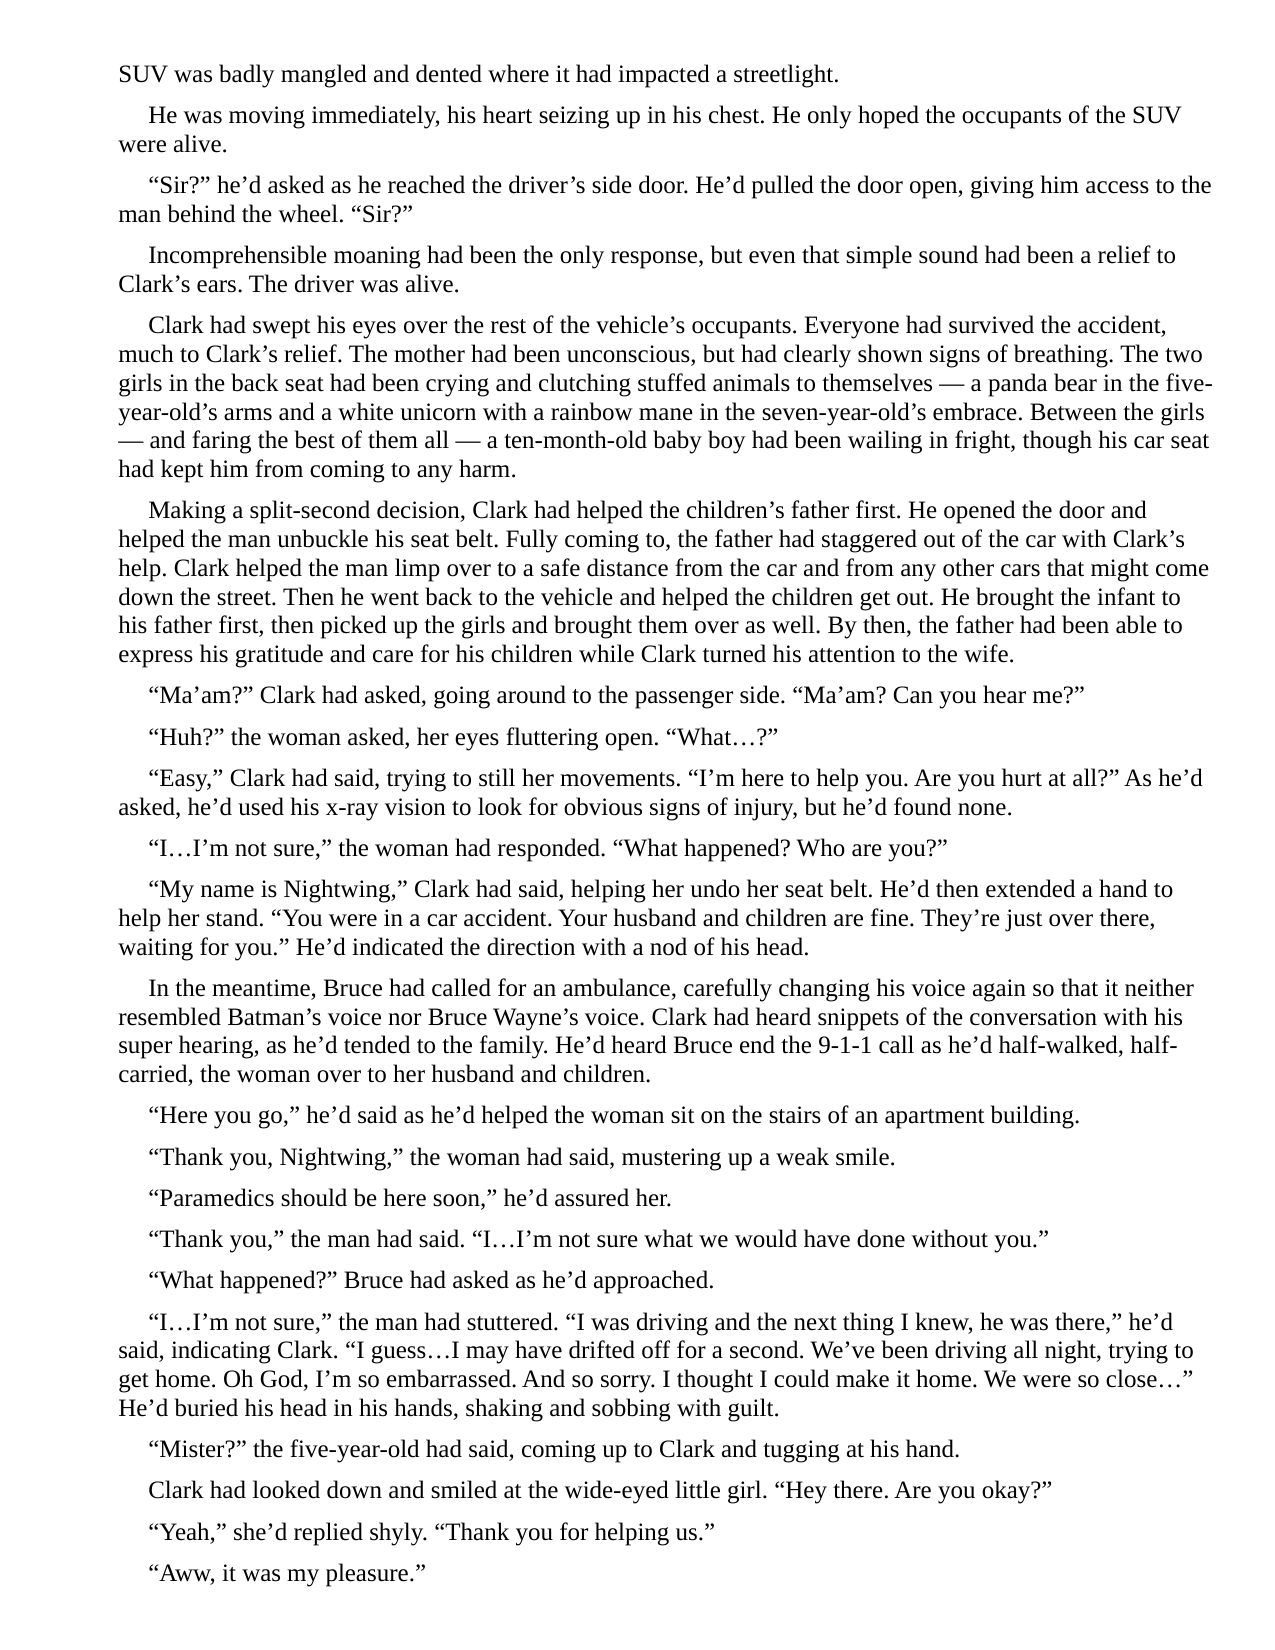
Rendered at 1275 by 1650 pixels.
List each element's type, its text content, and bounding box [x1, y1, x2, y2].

text Incomprehensible moaning had been the only response, but even that simple sound had been a relief to Clark’s ears. The driver was alive. [118, 240, 1216, 298]
text “Thank you,” the man had said. “I…I’m not sure what we would have done without you.” [118, 1224, 1216, 1253]
text “Paramedics should be here soon,” he’d assured her. [118, 1183, 1216, 1212]
text “My name is Nightwing,” Clark had said, helping her undo her seat belt. He’d then extended a hand to help her stand. “You were in a car accident. Your husband and children are fine. They’re just over there, waiting for you.” He’d indicated the direction with a nod of his head. [118, 874, 1216, 960]
text “Huh?” the woman asked, her eyes fluttering open. “What…?” [118, 722, 1216, 750]
text “Sir?” he’d asked as he reached the driver’s side door. He’d pulled the door open, giving him access to the man behind the wheel. “Sir?” [118, 170, 1216, 228]
text “Mister?” the five-year-old had said, coming up to Clark and tugging at his hand. [118, 1434, 1216, 1463]
text “What happened?” Bruce had asked as he’d approached. [118, 1265, 1216, 1294]
text “Ma’am?” Clark had asked, going around to the passenger side. “Ma’am? Can you hear me?” [118, 680, 1216, 709]
text Making a split-second decision, Clark had helped the children’s father first. He opened the door and helped the man unbuckle his seat belt. Fully coming to, the father had staggered out of the car with Clark’s help. Clark helped the man limp over to a safe distance from the car and from any other cars that might come down the street. Then he went back to the vehicle and helped the children get out. He brought the infant to his father first, then picked up the girls and brought them over as well. By then, the father had been able to express his gratitude and care for his children while Clark turned his attention to the wife. [118, 495, 1216, 668]
text “Aww, it was my pleasure.” [118, 1558, 1216, 1587]
text “Here you go,” he’d said as he’d helped the woman sit on the stairs of an apartment building. [118, 1100, 1216, 1129]
text Clark had looked down and smiled at the wide-eyed little girl. “Hey there. Are you okay?” [118, 1475, 1216, 1504]
text “Thank you, Nightwing,” the woman had said, mustering up a weak smile. [118, 1142, 1216, 1170]
text Clark had swept his eyes over the rest of the vehicle’s occupants. Everyone had survived the accident, much to Clark’s relief. The mother had been unconscious, but had clearly shown signs of breathing. The two girls in the back seat had been crying and clutching stuffed animals to themselves — a panda bear in the five-year-old’s arms and a white unicorn with a rainbow mane in the seven-year-old’s embrace. Between the girls — and faring the best of them all — a ten-month-old baby boy had been wailing in fright, though his car seat had kept him from coming to any harm. [118, 310, 1216, 483]
text SUV was badly mangled and dented where it had impacted a streetlight. [118, 59, 1216, 88]
text “I…I’m not sure,” the woman had responded. “What happened? Who are you?” [118, 833, 1216, 862]
text “Easy,” Clark had said, trying to still her movements. “I’m here to help you. Are you hurt at all?” As he’d asked, he’d used his x-ray vision to look for obvious signs of injury, but he’d found none. [118, 763, 1216, 820]
text He was moving immediately, his heart seizing up in his chest. He only hoped the occupants of the SUV were alive. [118, 100, 1216, 158]
text “I…I’m not sure,” the man had stuttered. “I was driving and the next thing I knew, he was there,” he’d said, indicating Clark. “I guess…I may have drifted off for a second. We’ve been driving all night, trying to get home. Oh God, I’m so embarrassed. And so sorry. I thought I could make it home. We were so close…” He’d buried his head in his hands, shaking and sobbing with guilt. [118, 1307, 1216, 1422]
text “Yeah,” she’d replied shyly. “Thank you for helping us.” [118, 1517, 1216, 1545]
text In the meantime, Bruce had called for an ambulance, carefully changing his voice again so that it neither resembled Batman’s voice nor Bruce Wayne’s voice. Clark had heard snippets of the conversation with his super hearing, as he’d tended to the family. He’d heard Bruce end the 9-1-1 call as he’d half-walked, half-carried, the woman over to her husband and children. [118, 973, 1216, 1088]
